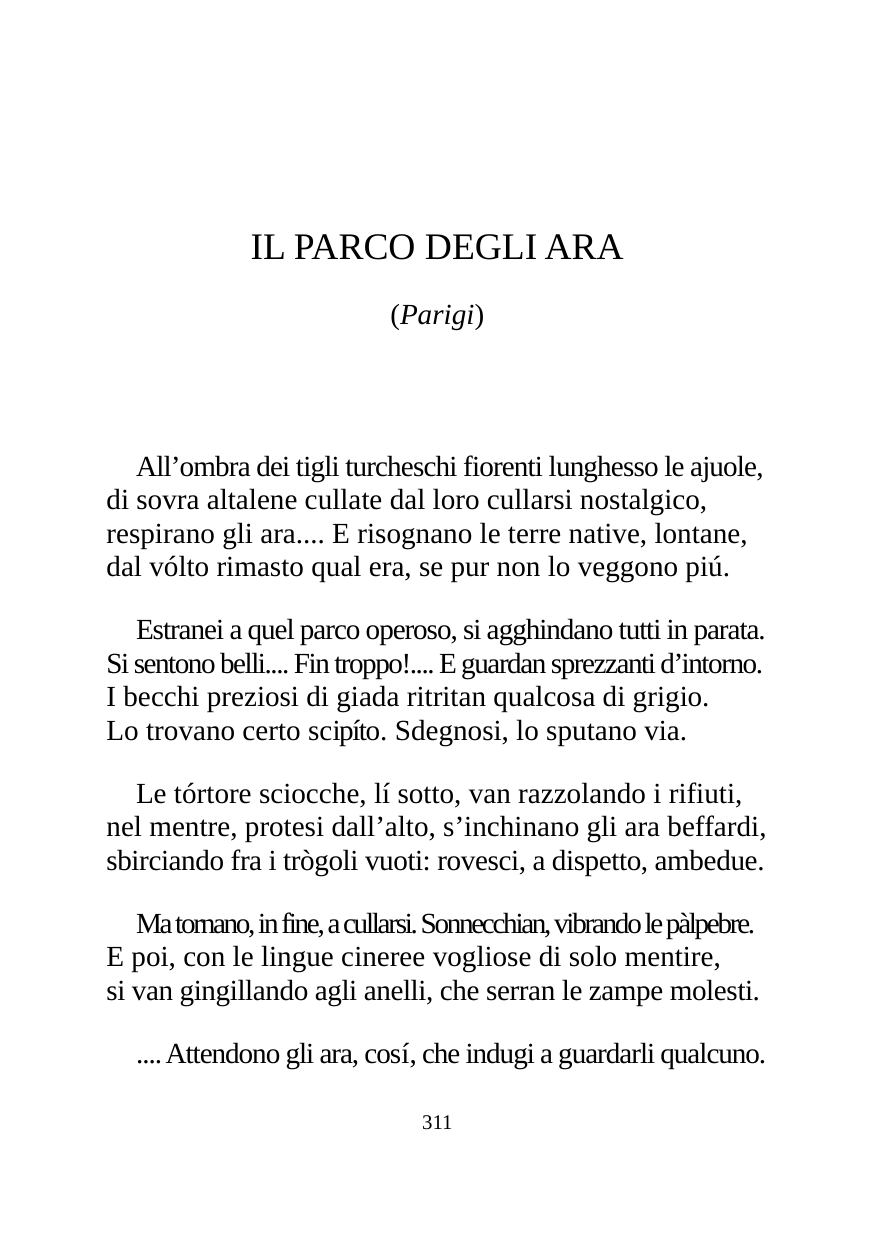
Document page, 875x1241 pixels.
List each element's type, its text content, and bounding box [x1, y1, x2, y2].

text Ma tornano, in fine, a cullarsi. Sonnecchian, vibrando le pàlpebre. E poi, con le lingue cineree vogliose di solo mentire, si van gingillando agli anelli, che serran le zampe molesti. [106, 906, 768, 1007]
text .... Attendono gli ara, cosí, che indugi a guardarli qualcuno. [106, 1036, 768, 1070]
text All’ombra dei tigli turcheschi fiorenti lunghesso le ajuole, di sovra altalene cullate dal loro cullarsi nostalgico, respirano gli ara.... E risognano le terre native, lontane, dal vólto rimasto qual era, se pur non lo veggono piú. [106, 449, 768, 583]
text Estranei a quel parco operoso, si agghindano tutti in parata. Si sentono belli.... Fin troppo!.... E guardan sprezzanti d’intorno. I becchi preziosi di giada ritritan qualcosa di grigio. Lo trovano certo scipíto. Sdegnosi, lo sputano via. [106, 612, 768, 746]
text Le tórtore sciocche, lí sotto, van razzolando i rifiuti, nel mentre, protesi dall’alto, s’inchinano gli ara beffardi, sbirciando fra i trògoli vuoti: rovesci, a dispetto, ambedue. [106, 776, 768, 877]
text (Parigi) [106, 297, 768, 331]
subtitle IL PARCO DEGLI ARA [106, 224, 768, 267]
